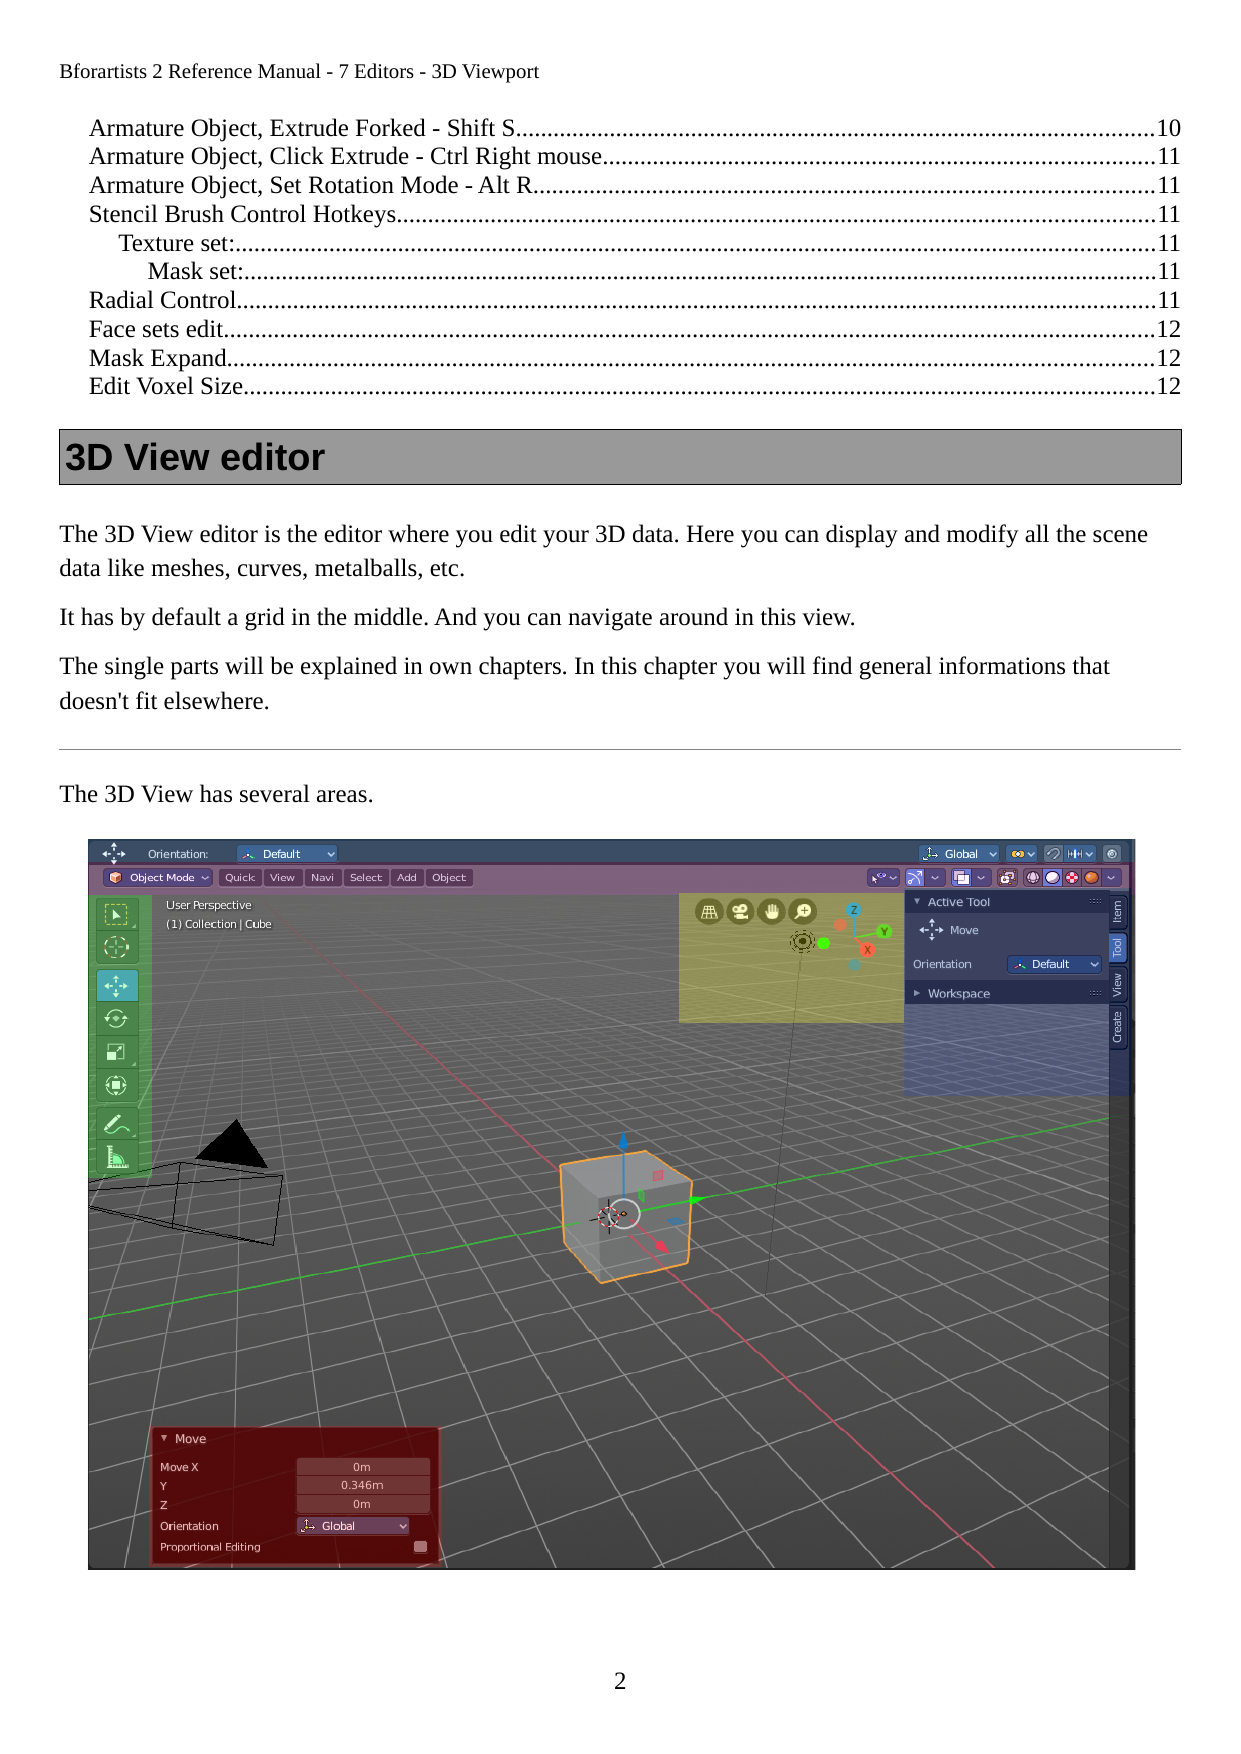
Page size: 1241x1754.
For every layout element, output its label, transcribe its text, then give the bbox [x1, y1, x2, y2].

text The single parts will be explained in own chapters. In this chapter you will find general informations that doesn't fit elsewhere. [59, 651, 1181, 714]
text Armature Object, Set Rotation Mode - Alt R 11 [88, 170, 1181, 199]
text Armature Object, Extrude Forked - Shift S 10 [88, 113, 1181, 141]
text Face sets edit 12 [88, 314, 1181, 343]
text Radial Control 11 [88, 285, 1181, 314]
text Mask set: 11 [147, 256, 1181, 285]
text It has by default a grid in the middle. And you can navigate around in this view. [59, 602, 1181, 631]
text Mask Expand 12 [88, 343, 1181, 371]
text Armature Object, Click Extrude - Ctrl Right mouse 11 [88, 141, 1181, 170]
text Stencil Brush Control Hotkeys 11 [88, 199, 1181, 228]
text Texture set: 11 [118, 228, 1181, 256]
text The 3D View editor is the editor where you edit your 3D data. Here you can display and modify all the scene data like meshes, curves, metalballs, etc. [59, 519, 1181, 582]
text Edit Voxel Size 12 [88, 371, 1181, 400]
text The 3D View has several areas. [59, 779, 1181, 808]
table_header 3D View editor [60, 430, 1181, 484]
